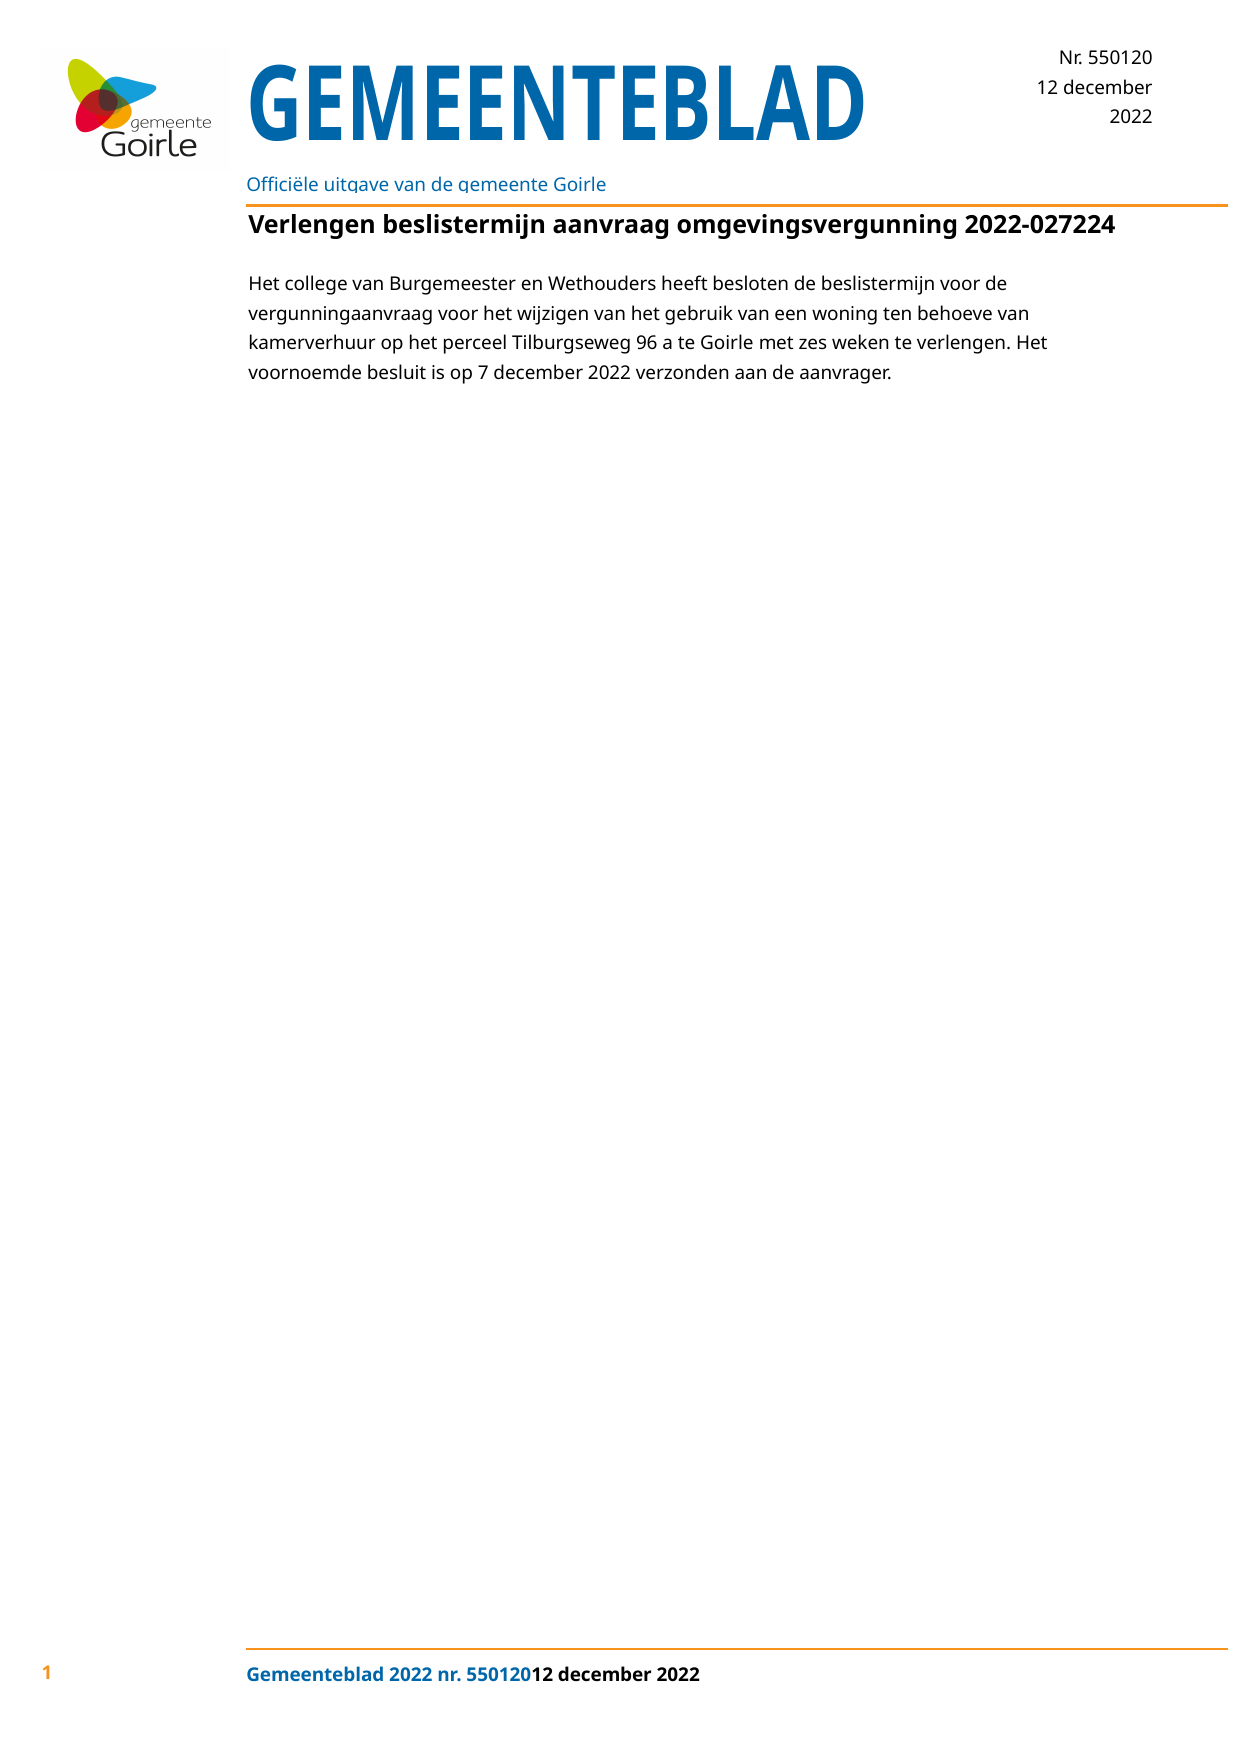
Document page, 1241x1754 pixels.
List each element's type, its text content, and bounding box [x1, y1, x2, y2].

picture [41, 47, 231, 172]
text Het college van Burgemeester en Wethouders heeft besloten de beslistermijn voor de vergunningaanvraag voor het wijzigen van het gebruik van een woning ten behoeve van kamerverhuur op het perceel Tilburgseweg 96 a te Goirle met zes weken te verlengen. Het voornoemde besluit is op 7 december 2022 verzonden aan de aanvrager. [248, 270, 1152, 385]
text Verlengen beslistermijn aanvraag omgevingsvergunning 2022-027224 [248, 207, 1152, 241]
